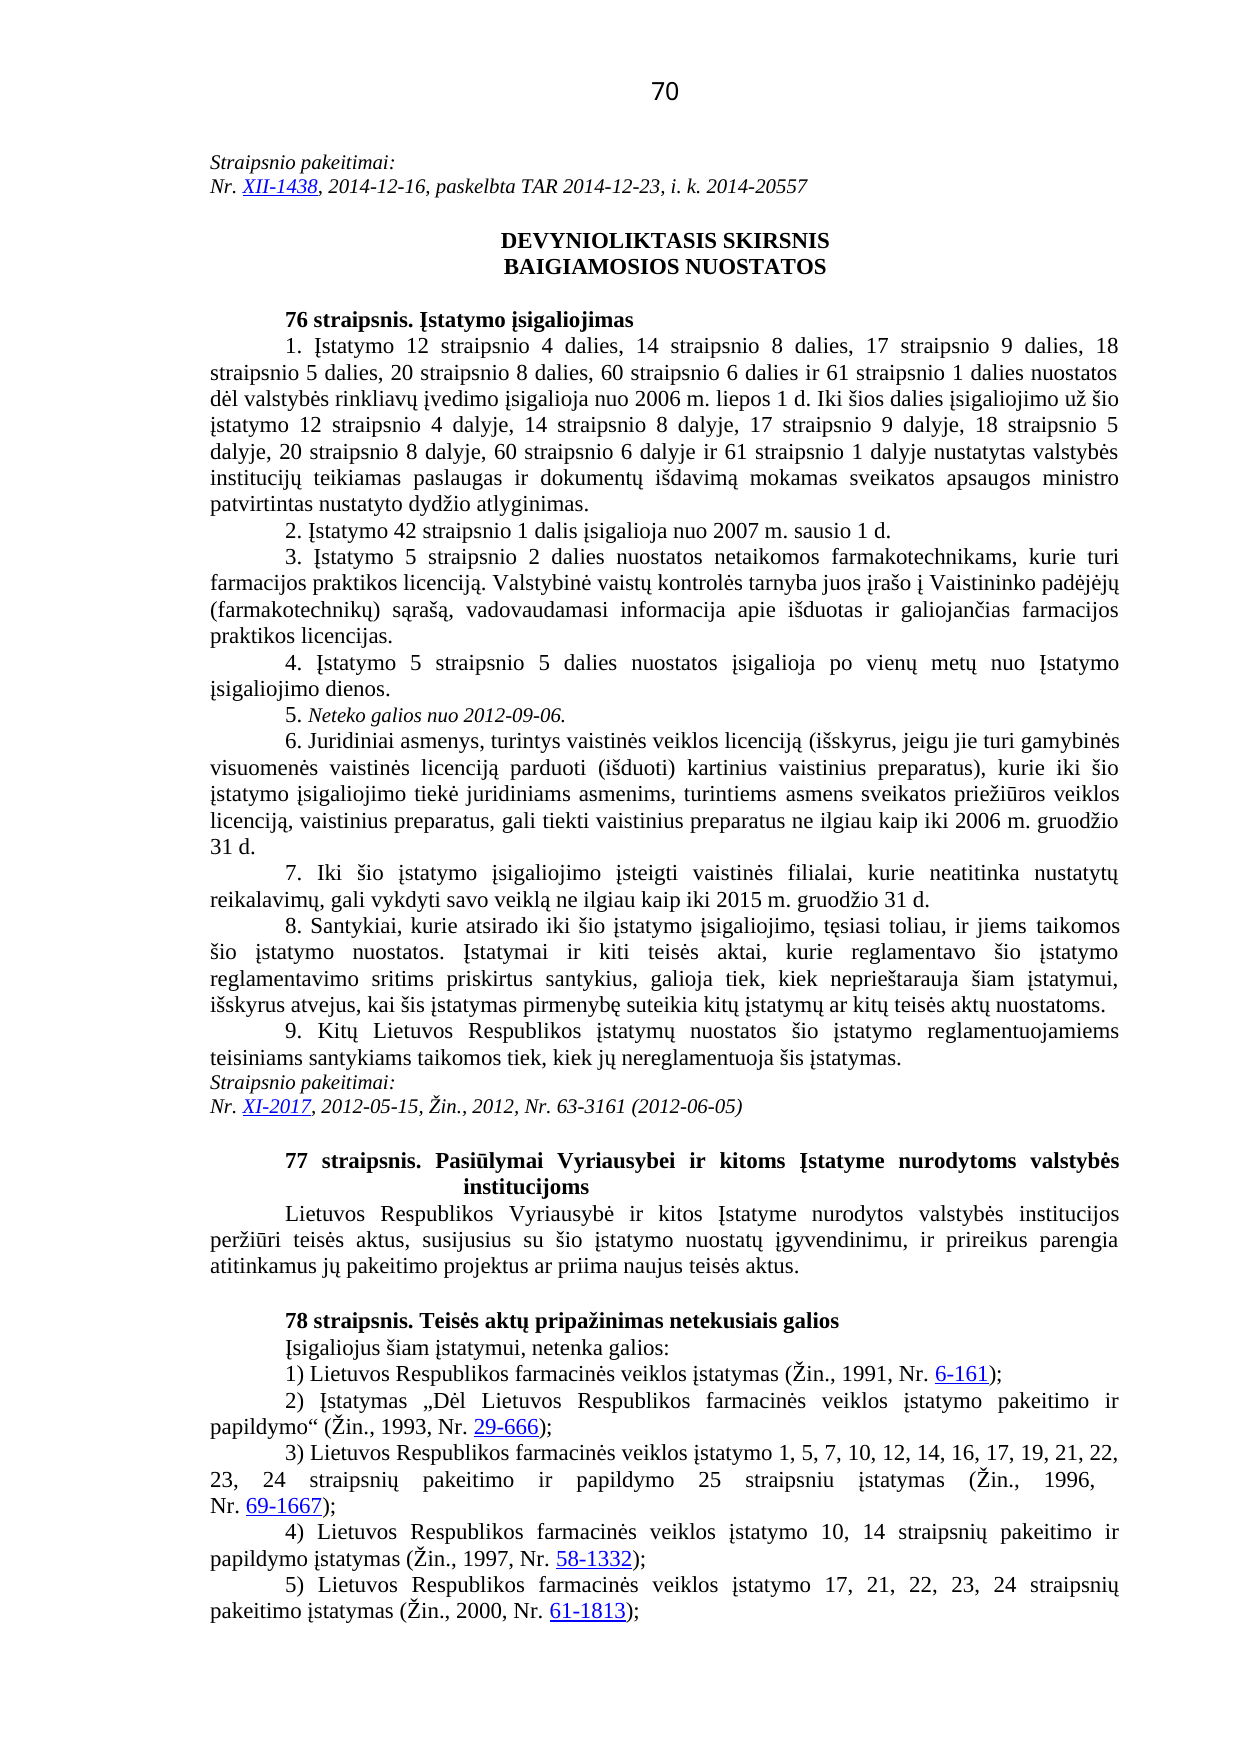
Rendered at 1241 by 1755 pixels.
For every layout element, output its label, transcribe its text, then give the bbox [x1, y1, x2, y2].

text 8. Santykiai, kurie atsirado iki šio įstatymo įsigaliojimo, tęsiasi toliau, ir jiems taikomos šio įstatymo nuostatos. Įstatymai ir kiti teisės aktai, kurie reglamentavo šio įstatymo reglamentavimo sritims priskirtus santykius, galioja tiek, kiek neprieštarauja šiam įstatymui, išskyrus atvejus, kai šis įstatymas pirmenybę suteikia kitų įstatymų ar kitų teisės aktų nuostatoms. [210, 912, 1120, 1017]
text 5. Neteko galios nuo 2012-09-06. [210, 701, 1120, 728]
text 78 straipsnis. Teisės aktų pripažinimas netekusiais galios [210, 1308, 1120, 1334]
text 3. Įstatymo 5 straipsnio 2 dalies nuostatos netaikomos farmakotechnikams, kurie turi farmacijos praktikos licenciją. Valstybinė vaistų kontrolės tarnyba juos įrašo į Vaistininko padėjėjų (farmakotechnikų) sąrašą, vadovaudamasi informacija apie išduotas ir galiojančias farmacijos praktikos licencijas. [210, 543, 1120, 648]
text 4) Lietuvos Respublikos farmacinės veiklos įstatymo 10, 14 straipsnių pakeitimo ir papildymo įstatymas (Žin., 1997, Nr. 58-1332); [210, 1518, 1120, 1571]
text 77 straipsnis. Pasiūlymai Vyriausybei ir kitoms Įstatyme nurodytoms valstybės institucijoms [285, 1147, 1120, 1200]
text 9. Kitų Lietuvos Respublikos įstatymų nuostatos šio įstatymo reglamentuojamiems teisiniams santykiams taikomos tiek, kiek jų nereglamentuoja šis įstatymas. [210, 1017, 1120, 1070]
text Įsigaliojus šiam įstatymui, netenka galios: [210, 1334, 1120, 1360]
text 4. Įstatymo 5 straipsnio 5 dalies nuostatos įsigalioja po vienų metų nuo Įstatymo įsigaliojimo dienos. [210, 648, 1120, 701]
text 1) Lietuvos Respublikos farmacinės veiklos įstatymas (Žin., 1991, Nr. 6-161); [210, 1360, 1120, 1387]
text 76 straipsnis. Įstatymo įsigaliojimas [210, 306, 1120, 332]
text DEVYNIOLIKTASIS SKIRSNIS [210, 227, 1120, 253]
text 2) Įstatymas „Dėl Lietuvos Respublikos farmacinės veiklos įstatymo pakeitimo ir papildymo“ (Žin., 1993, Nr. 29-666); [210, 1387, 1120, 1439]
text 2. Įstatymo 42 straipsnio 1 dalis įsigalioja nuo 2007 m. sausio 1 d. [210, 517, 1120, 543]
text 7. Iki šio įstatymo įsigaliojimo įsteigti vaistinės filialai, kurie neatitinka nustatytų reikalavimų, gali vykdyti savo veiklą ne ilgiau kaip iki 2015 m. gruodžio 31 d. [210, 859, 1120, 912]
text 1. Įstatymo 12 straipsnio 4 dalies, 14 straipsnio 8 dalies, 17 straipsnio 9 dalies, 18 straipsnio 5 dalies, 20 straipsnio 8 dalies, 60 straipsnio 6 dalies ir 61 straipsnio 1 dalies nuostatos dėl valstybės rinkliavų įvedimo įsigalioja nuo 2006 m. liepos 1 d. Iki šios dalies įsigaliojimo už šio įstatymo 12 straipsnio 4 dalyje, 14 straipsnio 8 dalyje, 17 straipsnio 9 dalyje, 18 straipsnio 5 dalyje, 20 straipsnio 8 dalyje, 60 straipsnio 6 dalyje ir 61 straipsnio 1 dalyje nustatytas valstybės institucijų teikiamas paslaugas ir dokumentų išdavimą mokamas sveikatos apsaugos ministro patvirtintas nustatyto dydžio atlyginimas. [210, 332, 1120, 517]
text Straipsnio pakeitimai: [210, 1070, 1120, 1094]
text 5) Lietuvos Respublikos farmacinės veiklos įstatymo 17, 21, 22, 23, 24 straipsnių pakeitimo įstatymas (Žin., 2000, Nr. 61-1813); [210, 1571, 1120, 1624]
text BAIGIAMOSIOS NUOSTATOS [210, 253, 1120, 279]
text 6. Juridiniai asmenys, turintys vaistinės veiklos licenciją (išskyrus, jeigu jie turi gamybinės visuomenės vaistinės licenciją parduoti (išduoti) kartinius vaistinius preparatus), kurie iki šio įstatymo įsigaliojimo tiekė juridiniams asmenims, turintiems asmens sveikatos priežiūros veiklos licenciją, vaistinius preparatus, gali tiekti vaistinius preparatus ne ilgiau kaip iki 2006 m. gruodžio 31 d. [210, 728, 1120, 859]
text Straipsnio pakeitimai: [210, 150, 1120, 174]
text Nr. XI-2017, 2012-05-15, Žin., 2012, Nr. 63-3161 (2012-06-05) [210, 1094, 1120, 1118]
text Lietuvos Respublikos Vyriausybė ir kitos Įstatyme nurodytos valstybės institucijos peržiūri teisės aktus, susijusius su šio įstatymo nuostatų įgyvendinimu, ir prireikus parengia atitinkamus jų pakeitimo projektus ar priima naujus teisės aktus. [210, 1200, 1120, 1279]
text 3) Lietuvos Respublikos farmacinės veiklos įstatymo 1, 5, 7, 10, 12, 14, 16, 17, 19, 21, 22, 23, 24 straipsnių pakeitimo ir papildymo 25 straipsniu įstatymas (Žin., 1996, Nr. 69-1667); [210, 1439, 1120, 1518]
text Nr. XII-1438, 2014-12-16, paskelbta TAR 2014-12-23, i. k. 2014-20557 [210, 174, 1120, 198]
